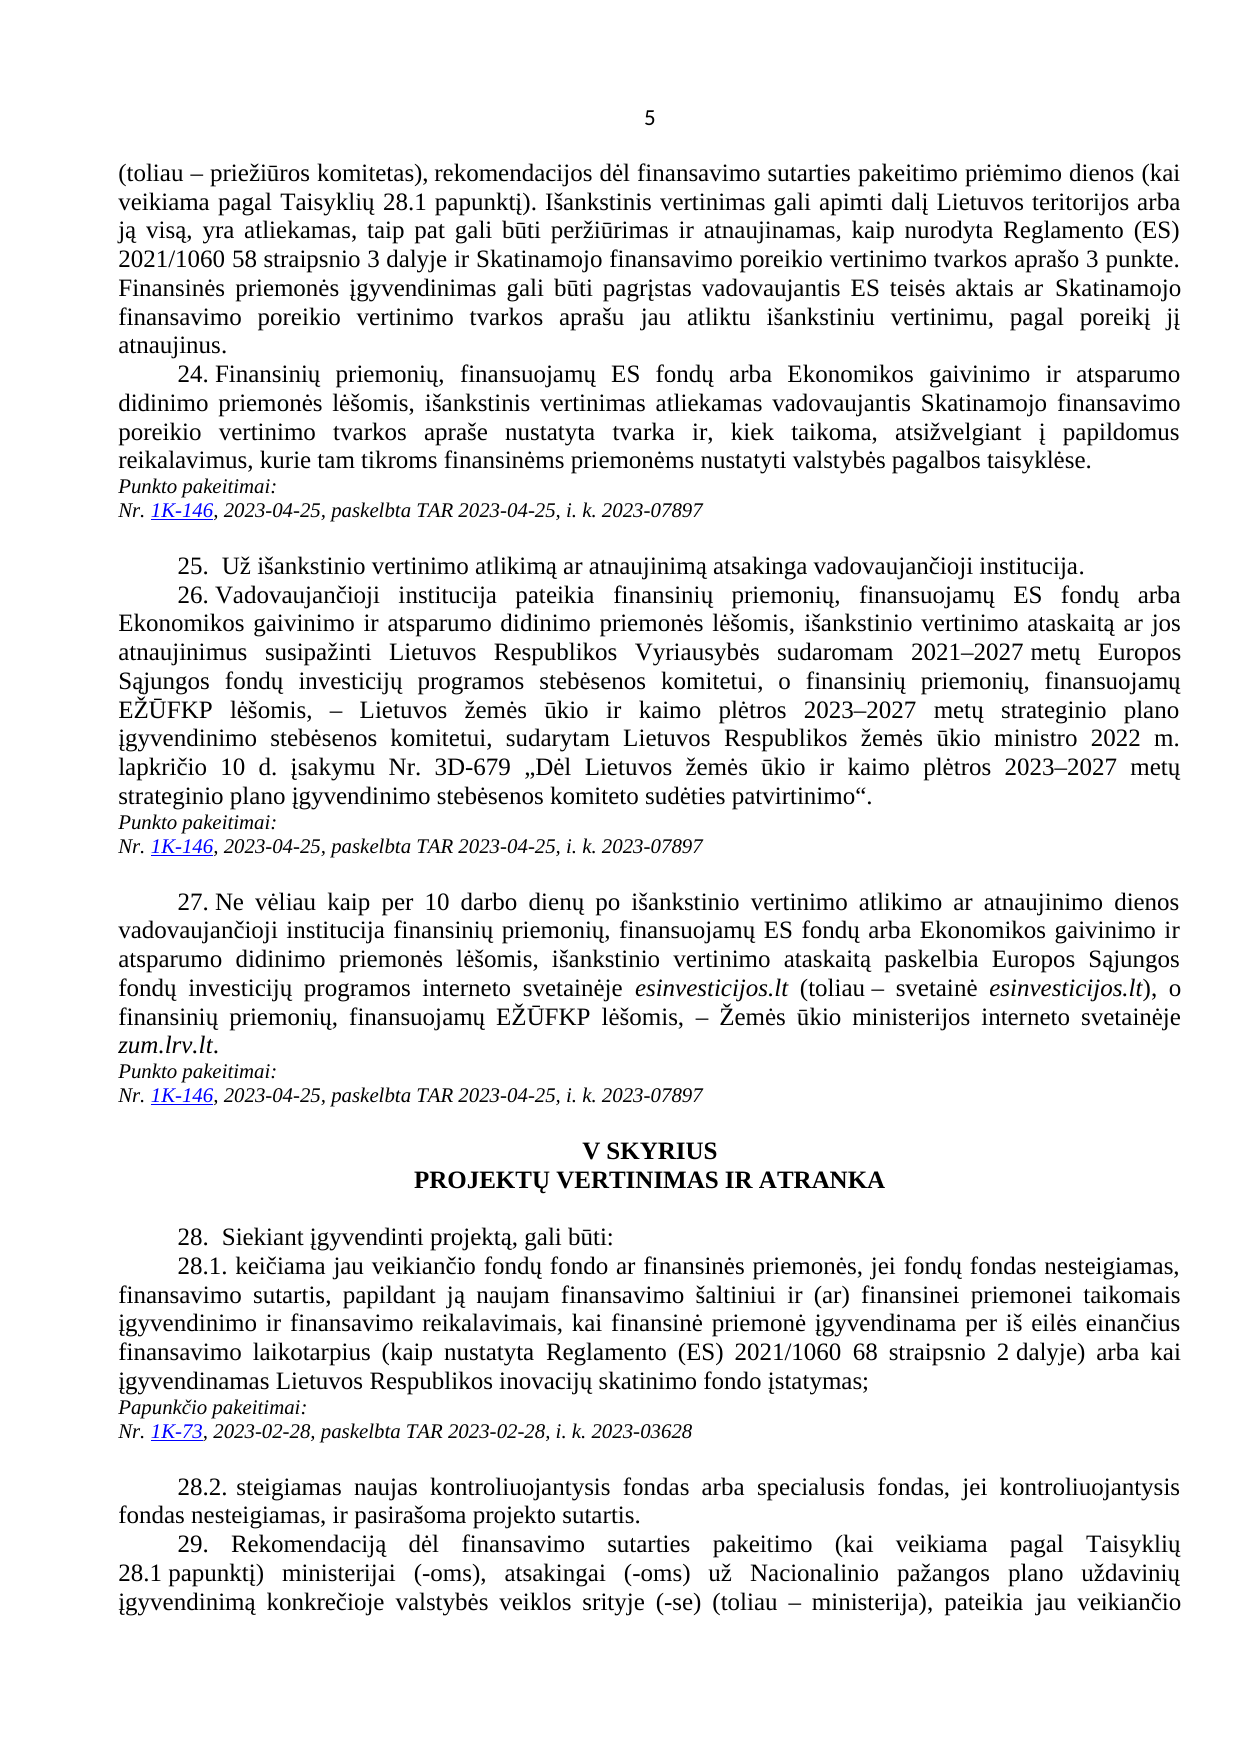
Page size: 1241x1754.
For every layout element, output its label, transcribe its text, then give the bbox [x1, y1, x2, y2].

text 28.1. keičiama jau veikiančio fondų fondo ar finansinės priemonės, jei fondų fondas nesteigiamas, finansavimo sutartis, papildant ją naujam finansavimo šaltiniui ir (ar) finansinei priemonei taikomais įgyvendinimo ir finansavimo reikalavimais, kai finansinė priemonė įgyvendinama per iš eilės einančius finansavimo laikotarpius (kaip nustatyta Reglamento (ES) 2021/1060 68 straipsnio 2 dalyje) arba kai įgyvendinamas Lietuvos Respublikos inovacijų skatinimo fondo įstatymas; [118, 1251, 1181, 1395]
text Punkto pakeitimai: [118, 1059, 1181, 1083]
text Nr. 1K-146, 2023-04-25, paskelbta TAR 2023-04-25, i. k. 2023-07897 [118, 834, 1181, 858]
text 28.2. steigiamas naujas kontroliuojantysis fondas arba specialusis fondas, jei kontroliuojantysis fondas nesteigiamas, ir pasirašoma projekto sutartis. [118, 1472, 1181, 1529]
text V SKYRIUS [118, 1136, 1181, 1165]
text 27. Ne vėliau kaip per 10 darbo dienų po išankstinio vertinimo atlikimo ar atnaujinimo dienos vadovaujančioji institucija finansinių priemonių, finansuojamų ES fondų arba Ekonomikos gaivinimo ir atsparumo didinimo priemonės lėšomis, išankstinio vertinimo ataskaitą paskelbia Europos Sąjungos fondų investicijų programos interneto svetainėje esinvesticijos.lt (toliau – svetainė esinvesticijos.lt), o finansinių priemonių, finansuojamų EŽŪFKP lėšomis, – Žemės ūkio ministerijos interneto svetainėje zum.lrv.lt. [118, 887, 1181, 1059]
text 25. Už išankstinio vertinimo atlikimą ar atnaujinimą atsakinga vadovaujančioji institucija. [118, 551, 1181, 580]
text Punkto pakeitimai: [118, 810, 1181, 834]
text PROJEKTŲ VERTINIMAS IR ATRANKA [118, 1165, 1181, 1193]
text Punkto pakeitimai: [118, 474, 1181, 498]
text Nr. 1K-146, 2023-04-25, paskelbta TAR 2023-04-25, i. k. 2023-07897 [118, 498, 1181, 522]
text 24. Finansinių priemonių, finansuojamų ES fondų arba Ekonomikos gaivinimo ir atsparumo didinimo priemonės lėšomis, išankstinis vertinimas atliekamas vadovaujantis Skatinamojo finansavimo poreikio vertinimo tvarkos apraše nustatyta tvarka ir, kiek taikoma, atsižvelgiant į papildomus reikalavimus, kurie tam tikroms finansinėms priemonėms nustatyti valstybės pagalbos taisyklėse. [118, 359, 1181, 474]
text Nr. 1K-146, 2023-04-25, paskelbta TAR 2023-04-25, i. k. 2023-07897 [118, 1083, 1181, 1107]
text 29. Rekomendaciją dėl finansavimo sutarties pakeitimo (kai veikiama pagal Taisyklių 28.1 papunktį) ministerijai (-oms), atsakingai (-oms) už Nacionalinio pažangos plano uždavinių įgyvendinimą konkrečioje valstybės veiklos srityje (-se) (toliau – ministerija), pateikia jau veikiančio [118, 1529, 1181, 1615]
text 26. Vadovaujančioji institucija pateikia finansinių priemonių, finansuojamų ES fondų arba Ekonomikos gaivinimo ir atsparumo didinimo priemonės lėšomis, išankstinio vertinimo ataskaitą ar jos atnaujinimus susipažinti Lietuvos Respublikos Vyriausybės sudaromam 2021–2027 metų Europos Sąjungos fondų investicijų programos stebėsenos komitetui, o finansinių priemonių, finansuojamų EŽŪFKP lėšomis, – Lietuvos žemės ūkio ir kaimo plėtros 2023–2027 metų strateginio plano įgyvendinimo stebėsenos komitetui, sudarytam Lietuvos Respublikos žemės ūkio ministro 2022 m. lapkričio 10 d. įsakymu Nr. 3D-679 „Dėl Lietuvos žemės ūkio ir kaimo plėtros 2023–2027 metų strateginio plano įgyvendinimo stebėsenos komiteto sudėties patvirtinimo“. [118, 580, 1181, 810]
text Nr. 1K-73, 2023-02-28, paskelbta TAR 2023-02-28, i. k. 2023-03628 [118, 1419, 1181, 1443]
text Papunkčio pakeitimai: [118, 1395, 1181, 1419]
text (toliau – priežiūros komitetas), rekomendacijos dėl finansavimo sutarties pakeitimo priėmimo dienos (kai veikiama pagal Taisyklių 28.1 papunktį). Išankstinis vertinimas gali apimti dalį Lietuvos teritorijos arba ją visą, yra atliekamas, taip pat gali būti peržiūrimas ir atnaujinamas, kaip nurodyta Reglamento (ES) 2021/1060 58 straipsnio 3 dalyje ir Skatinamojo finansavimo poreikio vertinimo tvarkos aprašo 3 punkte. Finansinės priemonės įgyvendinimas gali būti pagrįstas vadovaujantis ES teisės aktais ar Skatinamojo finansavimo poreikio vertinimo tvarkos aprašu jau atliktu išankstiniu vertinimu, pagal poreikį jį atnaujinus. [118, 158, 1181, 359]
text 28. Siekiant įgyvendinti projektą, gali būti: [118, 1222, 1181, 1251]
